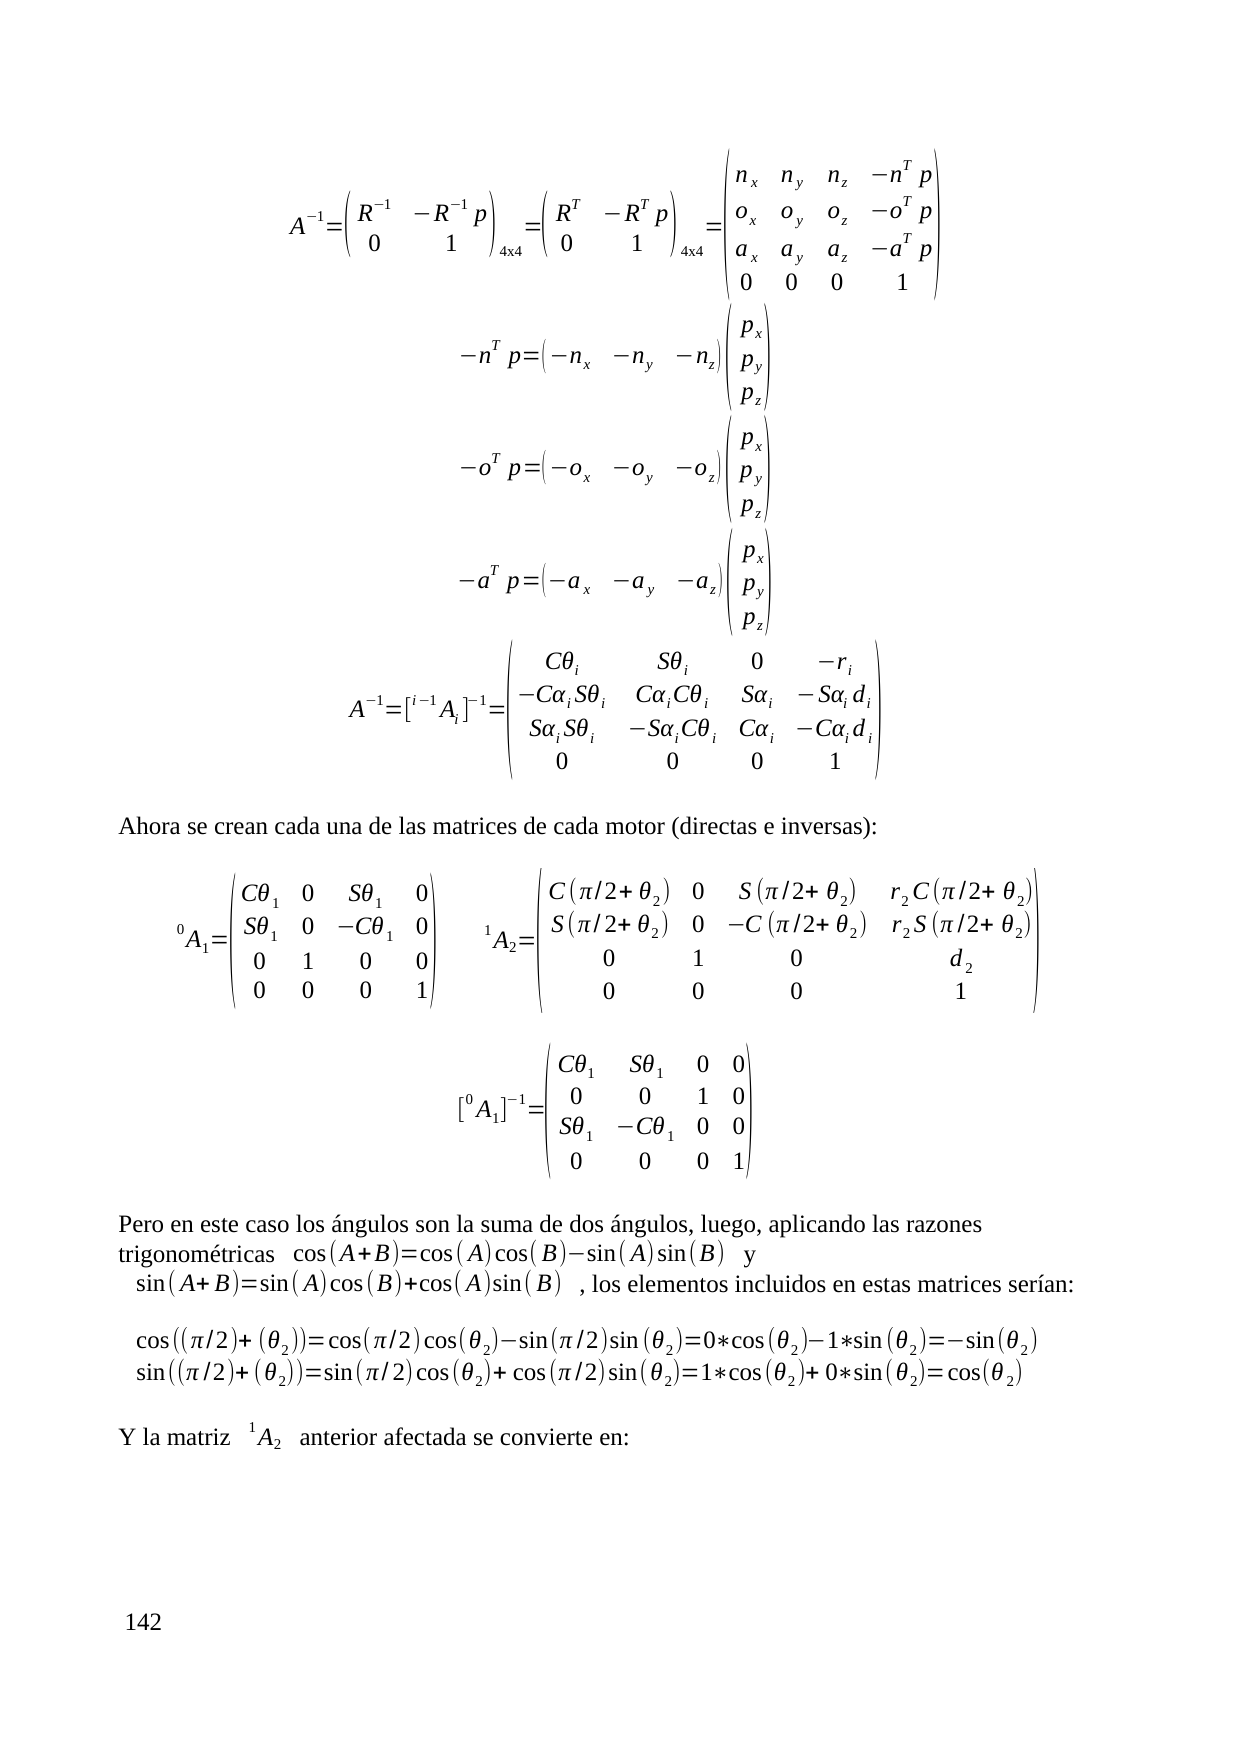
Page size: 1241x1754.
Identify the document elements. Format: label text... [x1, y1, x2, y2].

text Y la matrizanterior afectada se convierte en: [118, 1419, 1122, 1454]
text Ahora se crean cada una de las matrices de cada motor (directas e inversas): [118, 811, 1122, 840]
text Pero en este caso los ángulos son la suma de dos ángulos, luego, aplicando las razones trigonométricasy, los elementos incluidos en estas matrices serían: [118, 1209, 1122, 1298]
